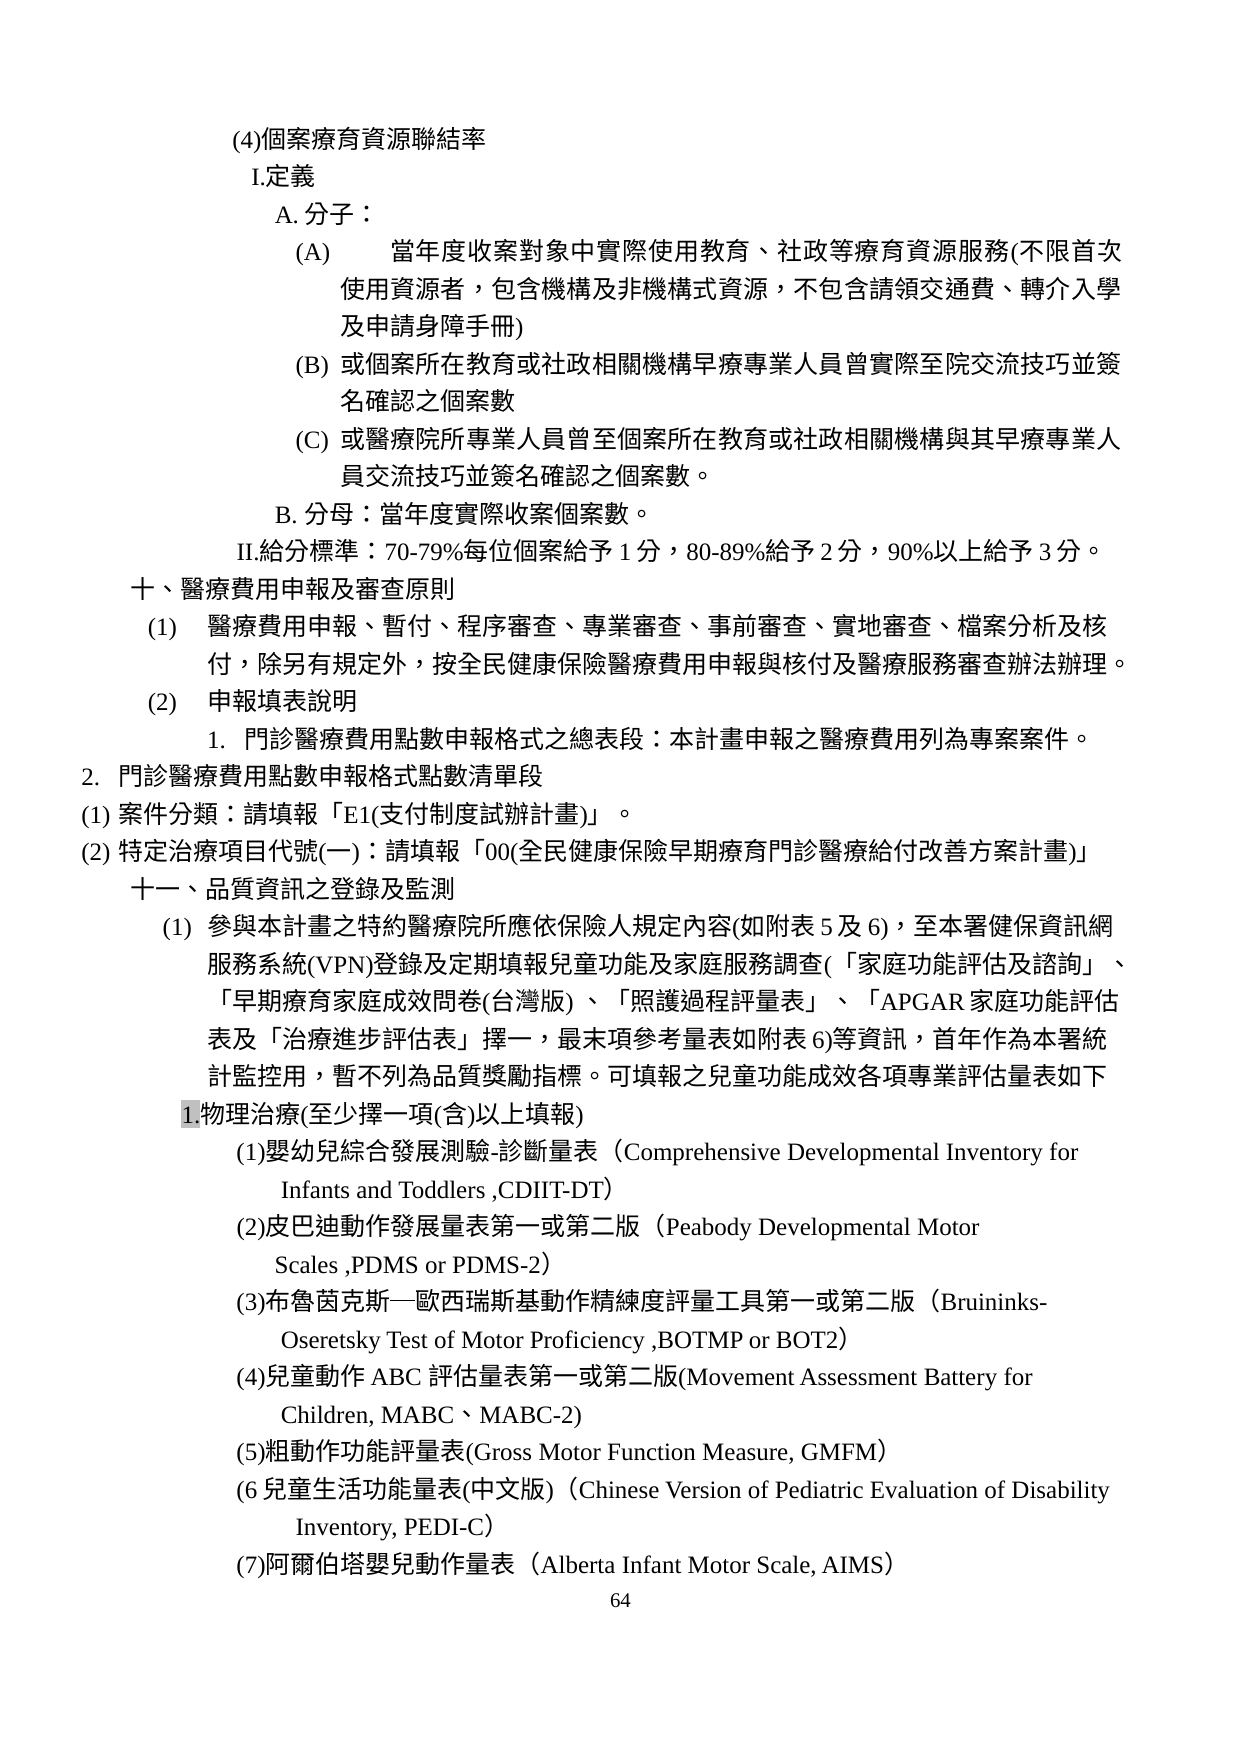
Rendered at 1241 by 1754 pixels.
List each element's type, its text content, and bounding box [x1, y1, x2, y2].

text (4)兒童動作ABC 評估量表第一或第二版(Movement Assessment Battery for Children, MABC、MABC-2) [236, 1356, 1122, 1431]
text II.給分標準：70-79%每位個案給予1分，80-89%給予2分，90%以上給予3分。 [236, 531, 1122, 568]
list 申報填表說明 [148, 681, 1122, 718]
text (7)阿爾伯塔嬰兒動作量表（Alberta Infant Motor Scale, AIMS） [236, 1543, 1122, 1581]
list 特定治療項目代號(一)：請填報「00(全民健康保險早期療育門診醫療給付改善方案計畫)」 [81, 831, 1122, 868]
text (2)皮巴迪動作發展量表第一或第二版（Peabody Developmental Motor Scales ,PDMS or PDMS-2） [236, 1206, 1122, 1281]
text (5)粗動作功能評量表(Gross Motor Function Measure, GMFM） [236, 1431, 1122, 1468]
text (4)個案療育資源聯結率 [118, 118, 1122, 156]
list 或個案所在教育或社政相關機構早療專業人員曾實際至院交流技巧並簽名確認之個案數 [295, 343, 1122, 418]
text I.定義 [251, 156, 1122, 193]
list 或醫療院所專業人員曾至個案所在教育或社政相關機構與其早療專業人員交流技巧並簽名確認之個案數。 [295, 418, 1122, 493]
list 當年度收案對象中實際使用教育、社政等療育資源服務(不限首次使用資源者，包含機構及非機構式資源，不包含請領交通費、轉介入學及申請身障手冊) [295, 231, 1122, 343]
list 參與本計畫之特約醫療院所應依保險人規定內容(如附表5及6)，至本署健保資訊網服務系統(VPN)登錄及定期填報兒童功能及家庭服務調查(「家庭功能評估及諮詢」、「早期療育家庭成效問卷(台灣版) 、「照護過程評量表」、「APGAR家庭功能評估表及「治療進步評估表」擇一，最末項參考量表如附表6)等資訊，首年作為本署統計監控用，暫不列為品質獎勵指標。可填報之兒童功能成效各項專業評估量表如下 [162, 906, 1122, 1093]
list 案件分類：請填報「E1(支付制度試辦計畫)」。 [81, 793, 1122, 831]
text 十一、品質資訊之登錄及監測 [118, 868, 1122, 906]
text (6兒童生活功能量表(中文版)（Chinese Version of Pediatric Evaluation of Disability Inventory, PEDI-C） [236, 1468, 1122, 1543]
list 醫療費用申報、暫付、程序審查、專業審查、事前審查、實地審查、檔案分析及核付，除另有規定外，按全民健康保險醫療費用申報與核付及醫療服務審查辦法辦理。 [148, 606, 1122, 681]
text (1)嬰幼兒綜合發展測驗-診斷量表（Comprehensive Developmental Inventory for Infants and Toddlers ,CDIIT-DT） [236, 1131, 1122, 1206]
list 門診醫療費用點數申報格式之總表段：本計畫申報之醫療費用列為專案案件。 [207, 718, 1122, 756]
list 分子： [274, 193, 1122, 231]
text (3)布魯茵克斯─歐西瑞斯基動作精練度評量工具第一或第二版（Bruininks-Oseretsky Test of Motor Proficiency ,BOTMP or BOT2） [236, 1281, 1122, 1356]
text 十、醫療費用申報及審查原則 [118, 568, 1122, 606]
list 分母：當年度實際收案個案數。 [274, 493, 1122, 531]
text 1.物理治療(至少擇一項(含)以上填報) [118, 1093, 1122, 1131]
list 門診醫療費用點數申報格式點數清單段 [81, 756, 1122, 793]
